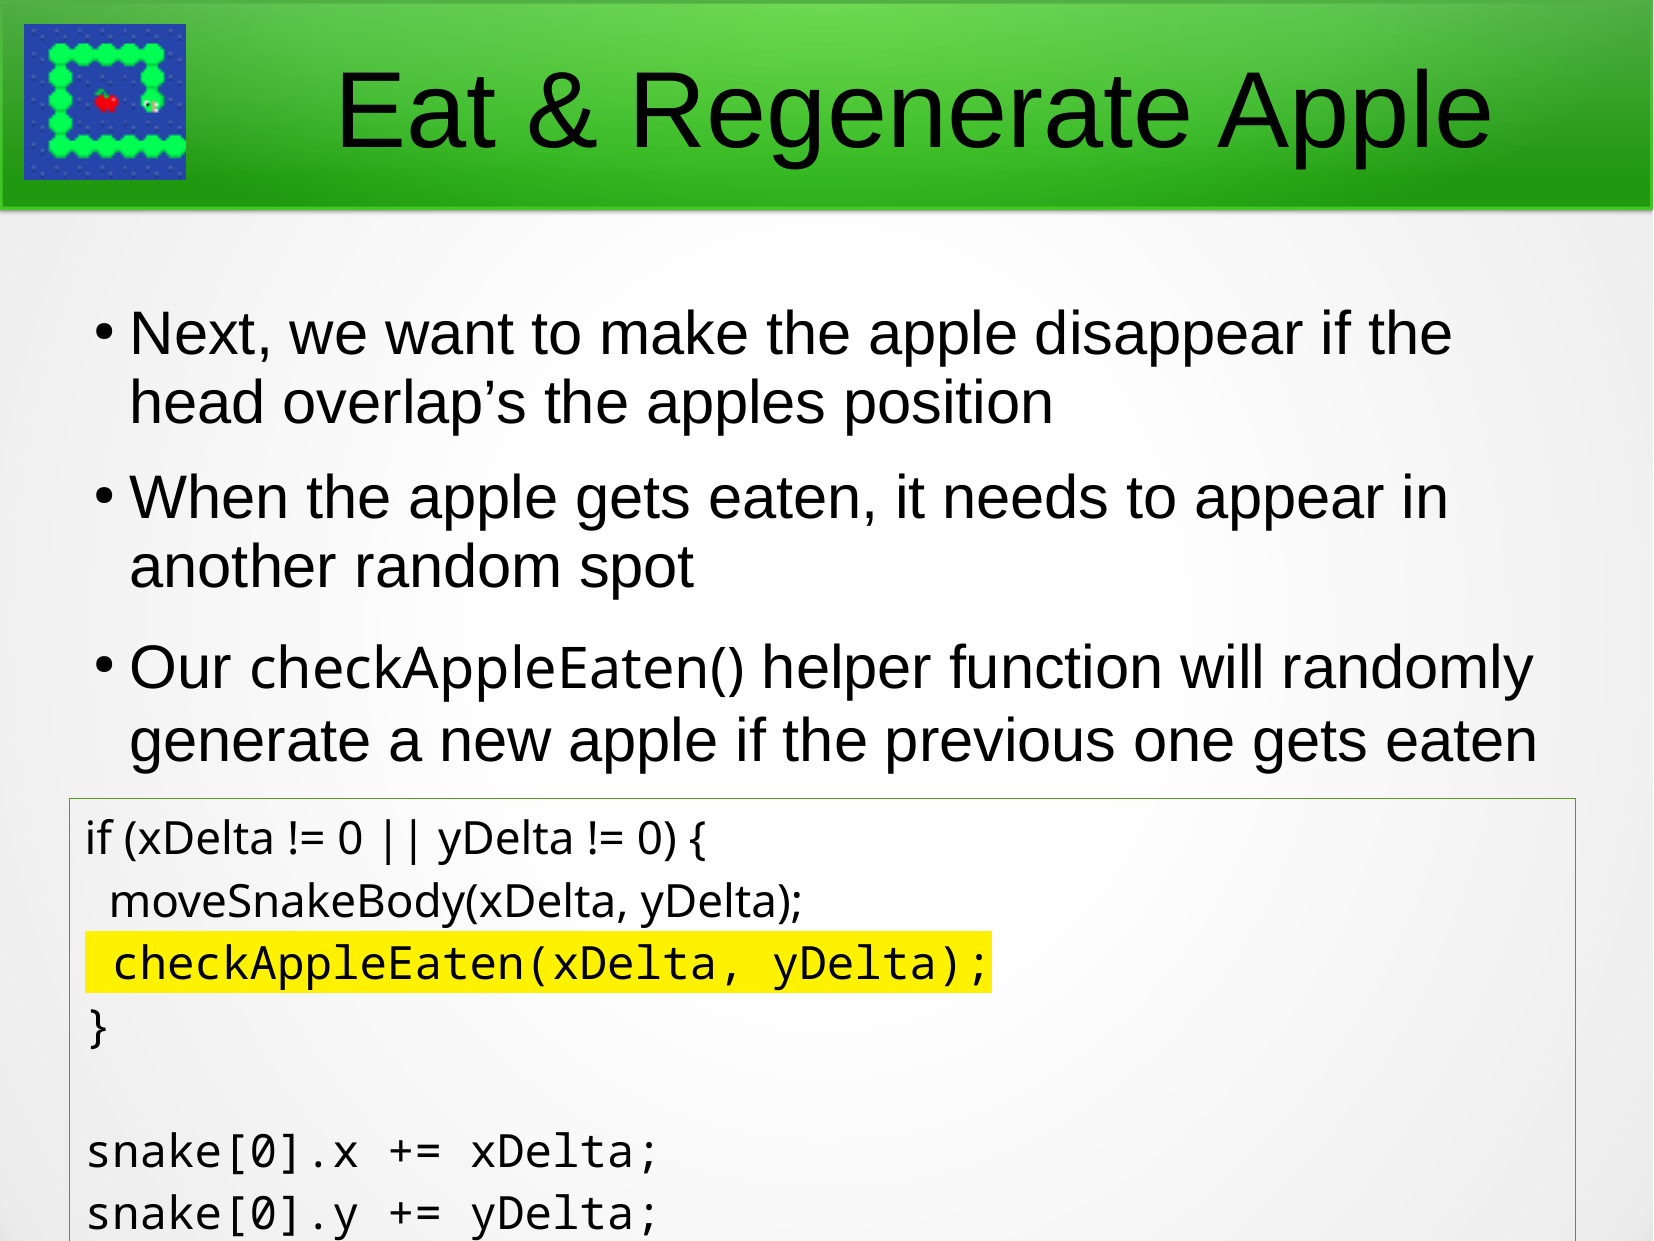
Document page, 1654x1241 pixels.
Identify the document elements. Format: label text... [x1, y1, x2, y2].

title Eat & Regenerate Apple [195, 30, 1636, 190]
list Next, we want to make the apple disappear if the head overlap’s the apples position When the apple gets eaten, it needs to appear in another random spot Our checkAppleEaten() helper function will randomly generate a new apple if the previous one gets eaten [81, 299, 1589, 781]
picture [24, 24, 186, 180]
text_box if (xDelta != 0 || yDelta != 0) { moveSnakeBody(xDelta, yDelta); checkAppleEaten(xDelta, yDelta); } snake[0].x += xDelta; snake[0].y += yDelta; [69, 798, 1576, 1186]
